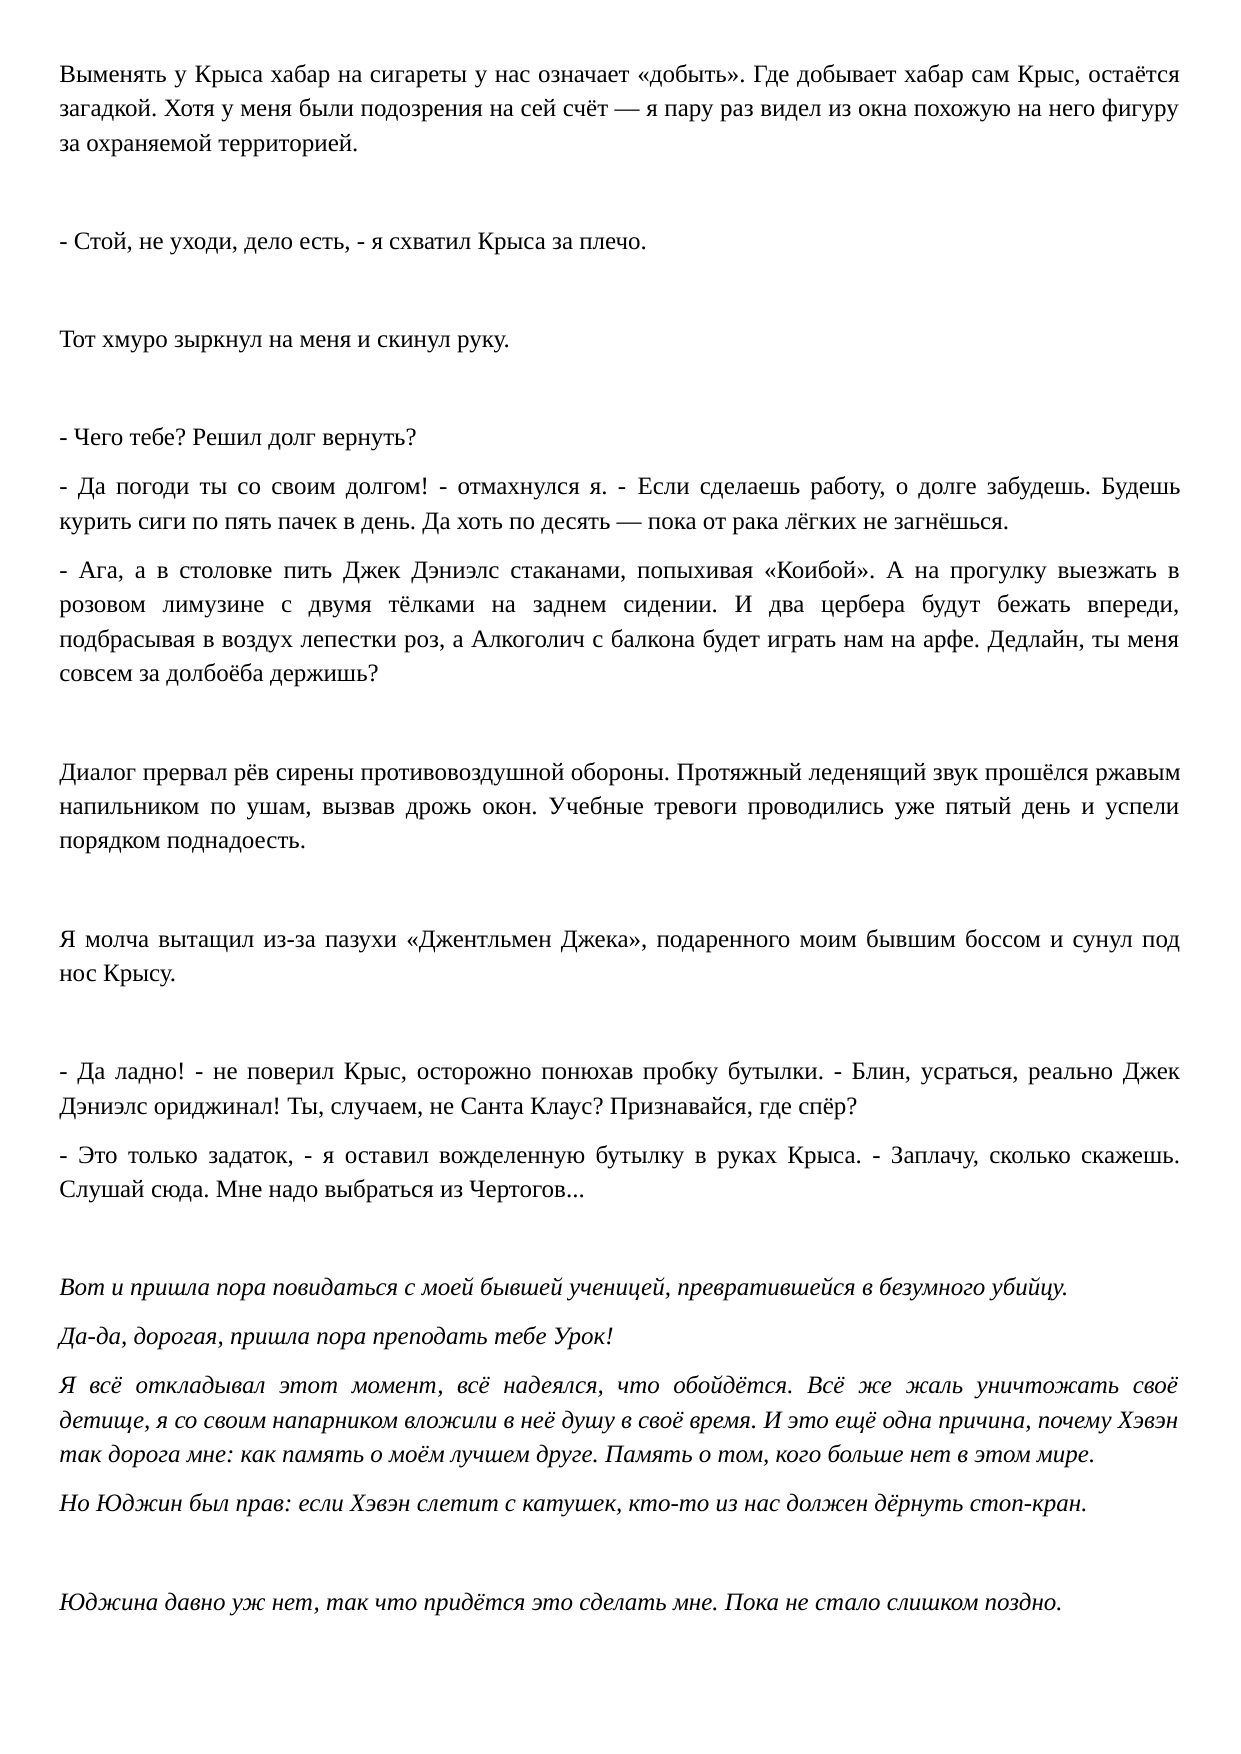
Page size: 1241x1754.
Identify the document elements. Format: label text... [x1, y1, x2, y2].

text Диалог прервал рёв сирены противовоздушной обороны. Протяжный леденящий звук прошёлся ржавым напильником по ушам, вызвав дрожь окон. Учебные тревоги проводились уже пятый день и успели порядком поднадоесть. [59, 757, 1181, 854]
text Выменять у Крыса хабар на сигареты у нас означает «добыть». Где добывает хабар сам Крыс, остаётся загадкой. Хотя у меня были подозрения на сей счёт — я пару раз видел из окна похожую на него фигуру за охраняемой территорией. [59, 59, 1181, 157]
text Юджина давно уж нет, так что придётся это сделать мне. Пока не стало слишком поздно. [59, 1587, 1181, 1615]
text Да-да, дорогая, пришла пора преподать тебе Урок! [59, 1321, 1181, 1350]
text Вот и пришла пора повидаться с моей бывшей ученицей, превратившейся в безумного убийцу. [59, 1272, 1181, 1301]
text Я всё откладывал этот момент, всё надеялся, что обойдётся. Всё же жаль уничтожать своё детище, я со своим напарником вложили в неё душу в своё время. И это ещё одна причина, почему Хэвэн так дорога мне: как память о моём лучшем друге. Память о том, кого больше нет в этом мире. [59, 1371, 1181, 1468]
text - Это только задаток, - я оставил вожделенную бутылку в руках Крыса. - Заплачу, сколько скажешь. Слушай сюда. Мне надо выбраться из Чертогов... [59, 1140, 1181, 1203]
text - Стой, не уходи, дело есть, - я схватил Крыса за плечо. [59, 226, 1181, 255]
text - Да ладно! - не поверил Крыс, осторожно понюхав пробку бутылки. - Блин, усраться, реально Джек Дэниэлс ориджинал! Ты, случаем, не Санта Клаус? Признавайся, где спёр? [59, 1056, 1181, 1119]
text - Чего тебе? Решил долг вернуть? [59, 422, 1181, 451]
text - Ага, а в столовке пить Джек Дэниэлс стаканами, попыхивая «Коибой». А на прогулку выезжать в розовом лимузине с двумя тёлками на заднем сидении. И два цербера будут бежать впереди, подбрасывая в воздух лепестки роз, а Алкоголич с балкона будет играть нам на арфе. Дедлайн, ты меня совсем за долбоёба держишь? [59, 555, 1181, 687]
text - Да погоди ты со своим долгом! - отмахнулся я. - Если сделаешь работу, о долге забудешь. Будешь курить сиги по пять пачек в день. Да хоть по десять — пока от рака лёгких не загнёшься. [59, 471, 1181, 535]
text Но Юджин был прав: если Хэвэн слетит с катушек, кто-то из нас должен дёрнуть стоп-кран. [59, 1488, 1181, 1517]
text Тот хмуро зыркнул на меня и скинул руку. [59, 324, 1181, 353]
text Я молча вытащил из-за пазухи «Джентльмен Джека», подаренного моим бывшим боссом и сунул под нос Крысу. [59, 924, 1181, 987]
